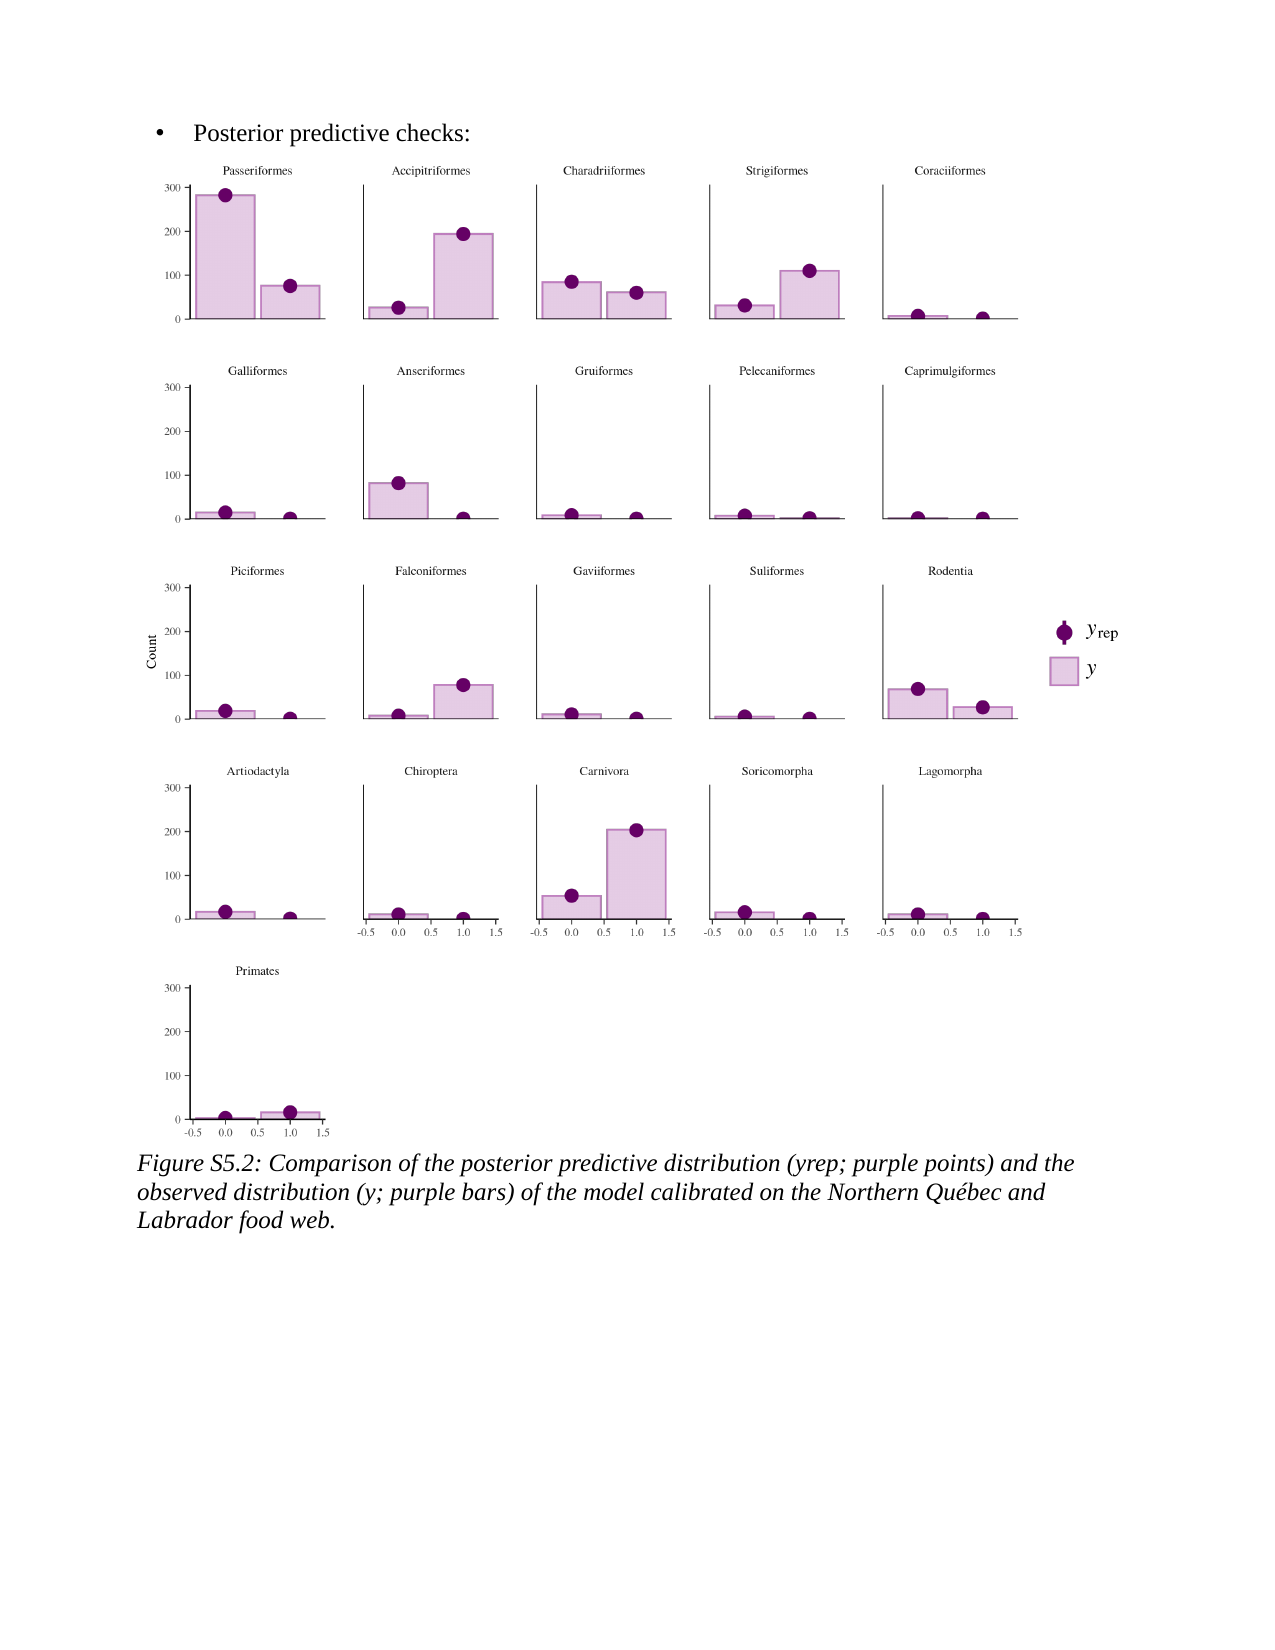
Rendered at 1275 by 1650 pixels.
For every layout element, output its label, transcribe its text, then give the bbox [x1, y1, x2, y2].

list Posterior predictive checks: [156, 118, 1157, 147]
list Figure S5.2: Comparison of the posterior predictive distribution (yrep; purple points) and the observed distribution (y; purple bars) of the model calibrated on the Northern Québec and Labrador food web. [137, 1149, 1138, 1234]
picture [136, 146, 1139, 1149]
